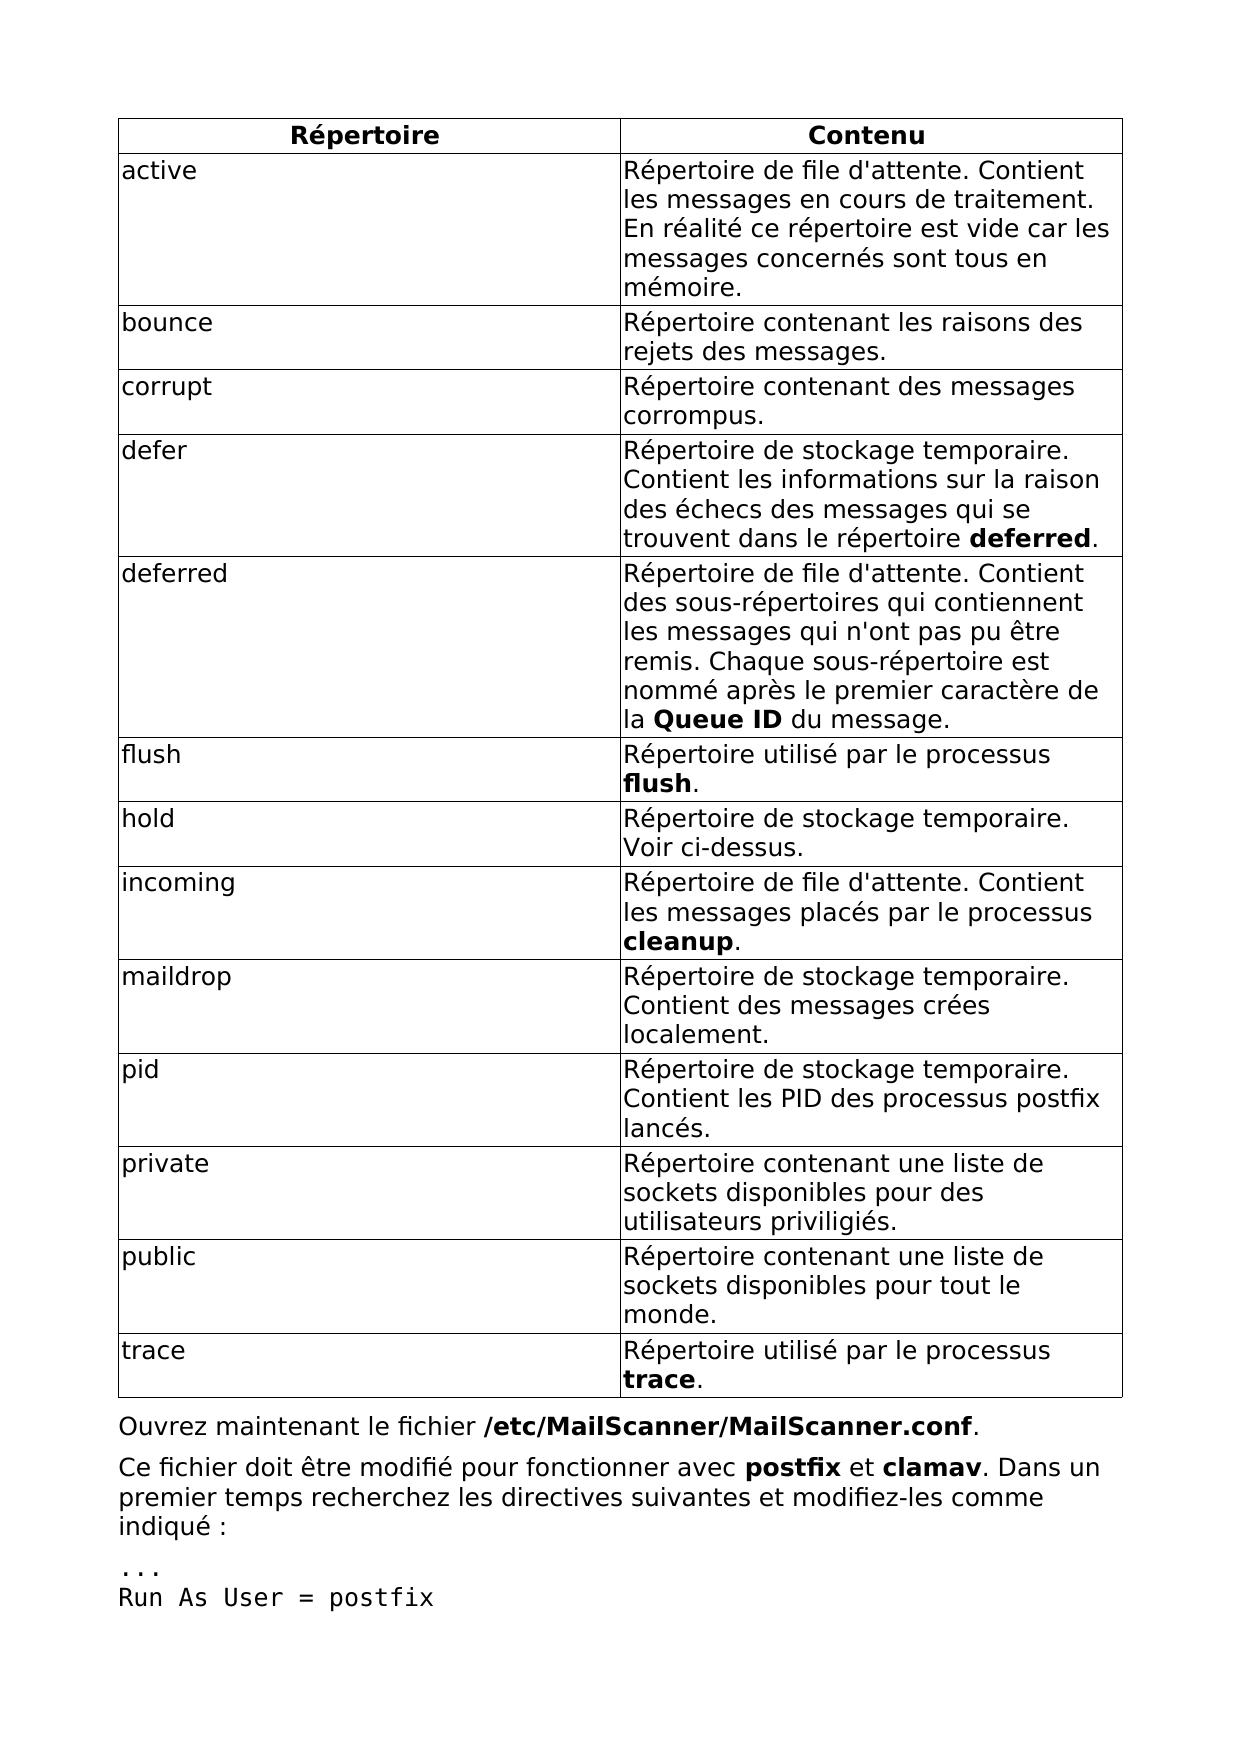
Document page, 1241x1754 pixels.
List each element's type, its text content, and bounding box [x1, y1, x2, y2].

table_cell Répertoire contenant une liste de sockets disponibles pour des utilisateurs priviligiés. [621, 1147, 1122, 1239]
text ... Run As User = postfix [118, 1554, 1122, 1612]
table_cell incoming [119, 867, 620, 959]
table_cell Répertoire utilisé par le processus flush. [621, 738, 1122, 801]
table_cell pid [119, 1054, 620, 1146]
table_cell public [119, 1240, 620, 1333]
table_cell corrupt [119, 370, 620, 433]
table_cell Répertoire de file d'attente. Contient les messages en cours de traitement. En réalité ce répertoire est vide car les messages concernés sont tous en mémoire. [621, 154, 1122, 305]
table_cell Répertoire de stockage temporaire. Contient les informations sur la raison des échecs des messages qui se trouvent dans le répertoire deferred. [621, 435, 1122, 556]
table_cell deferred [119, 557, 620, 737]
table_cell bounce [119, 306, 620, 369]
table_cell trace [119, 1334, 620, 1397]
table_header Contenu [621, 119, 1122, 153]
table_cell Répertoire de stockage temporaire. Contient les PID des processus postfix lancés. [621, 1054, 1122, 1146]
table_cell Répertoire de stockage temporaire. Voir ci-dessus. [621, 802, 1122, 866]
table_cell Répertoire contenant les raisons des rejets des messages. [621, 306, 1122, 369]
table_cell maildrop [119, 960, 620, 1052]
table_cell private [119, 1147, 620, 1239]
table_cell flush [119, 738, 620, 801]
text Ce fichier doit être modifié pour fonctionner avec postfix et clamav. Dans un premier temps recherchez les directives suivantes et modifiez-les comme indiqué : [118, 1454, 1122, 1541]
table_cell Répertoire de file d'attente. Contient les messages placés par le processus cleanup. [621, 867, 1122, 959]
text Ouvrez maintenant le fichier /etc/MailScanner/MailScanner.conf. [118, 1412, 1122, 1441]
table_cell active [119, 154, 620, 305]
table_cell Répertoire de file d'attente. Contient des sous-répertoires qui contiennent les messages qui n'ont pas pu être remis. Chaque sous-répertoire est nommé après le premier caractère de la Queue ID du message. [621, 557, 1122, 737]
table_header Répertoire [119, 119, 620, 153]
table_cell hold [119, 802, 620, 866]
table_cell Répertoire de stockage temporaire. Contient des messages crées localement. [621, 960, 1122, 1052]
table_cell Répertoire contenant une liste de sockets disponibles pour tout le monde. [621, 1240, 1122, 1333]
table_cell Répertoire utilisé par le processus trace. [621, 1334, 1122, 1397]
table_cell defer [119, 435, 620, 556]
table_cell Répertoire contenant des messages corrompus. [621, 370, 1122, 433]
